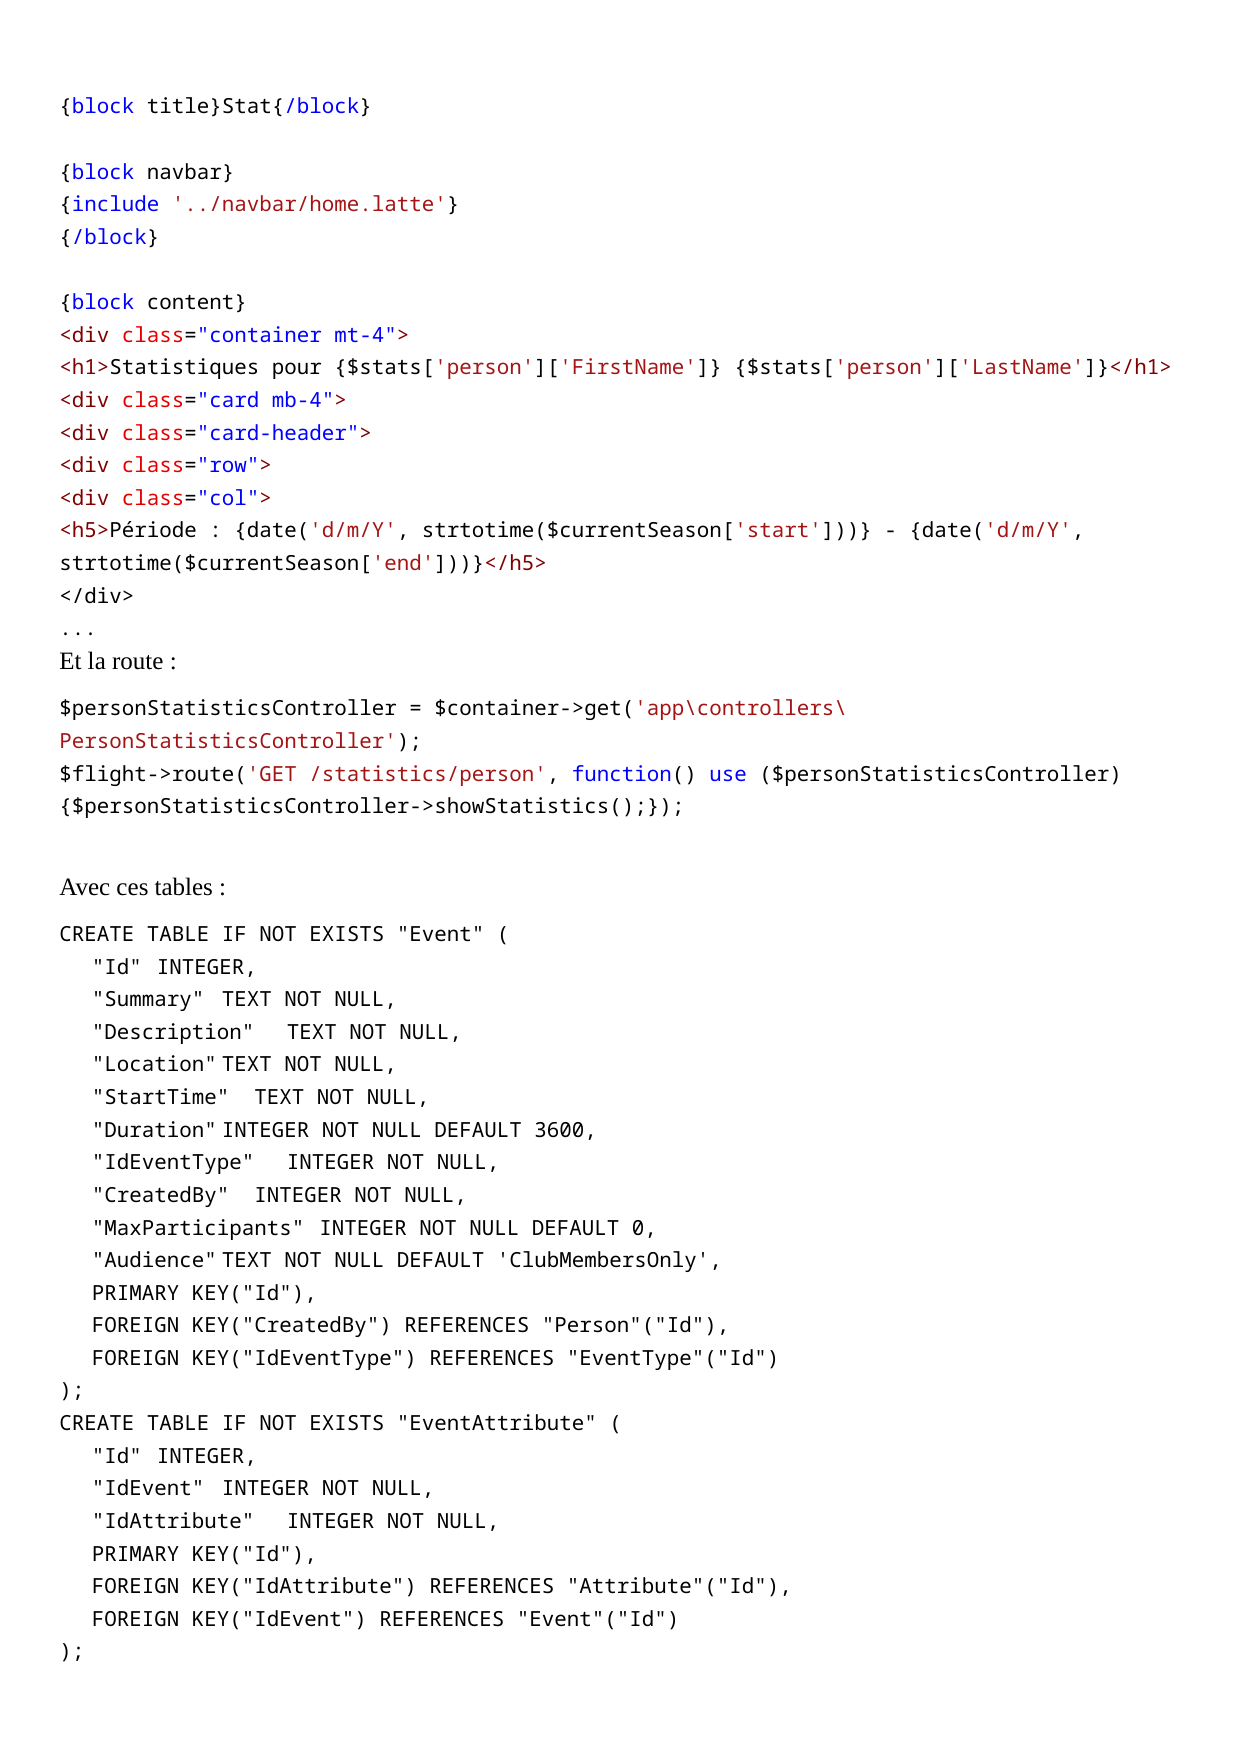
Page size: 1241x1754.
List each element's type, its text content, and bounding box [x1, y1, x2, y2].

text "Duration" INTEGER NOT NULL DEFAULT 3600, [59, 1115, 1181, 1143]
text "CreatedBy" INTEGER NOT NULL, [59, 1180, 1181, 1208]
text "Description" TEXT NOT NULL, [59, 1017, 1181, 1045]
text <h1>Statistiques pour {$stats['person']['FirstName']} {$stats['person']['LastName']}</h1> [59, 352, 1181, 381]
text Avec ces tables : [59, 872, 1181, 900]
text <div class="card-header"> [59, 418, 1181, 446]
text "IdEventType" INTEGER NOT NULL, [59, 1147, 1181, 1176]
text "StartTime" TEXT NOT NULL, [59, 1082, 1181, 1111]
text "Id" INTEGER, [59, 1441, 1181, 1469]
text {/block} [59, 222, 1181, 251]
text ... [59, 613, 1181, 642]
text {include '../navbar/home.latte'} [59, 189, 1181, 218]
text FOREIGN KEY("IdAttribute") REFERENCES "Attribute"("Id"), [59, 1571, 1181, 1600]
text PRIMARY KEY("Id"), [59, 1539, 1181, 1567]
text CREATE TABLE IF NOT EXISTS "Event" ( [59, 919, 1181, 948]
text ); [59, 1636, 1181, 1665]
text <div class="col"> [59, 483, 1181, 511]
text {block navbar} [59, 157, 1181, 185]
text <div class="row"> [59, 450, 1181, 479]
text <div class="card mb-4"> [59, 385, 1181, 413]
text "IdEvent" INTEGER NOT NULL, [59, 1473, 1181, 1502]
text PRIMARY KEY("Id"), [59, 1278, 1181, 1306]
text {block content} [59, 287, 1181, 316]
text "Summary" TEXT NOT NULL, [59, 984, 1181, 1013]
text "Location" TEXT NOT NULL, [59, 1049, 1181, 1078]
text "Id" INTEGER, [59, 952, 1181, 980]
text Et la route : [59, 646, 1181, 675]
text FOREIGN KEY("CreatedBy") REFERENCES "Person"("Id"), [59, 1310, 1181, 1339]
text </div> [59, 581, 1181, 609]
text FOREIGN KEY("IdEvent") REFERENCES "Event"("Id") [59, 1604, 1181, 1632]
text <div class="container mt-4"> [59, 320, 1181, 348]
text "IdAttribute" INTEGER NOT NULL, [59, 1506, 1181, 1534]
text $flight->route('GET /statistics/person', function() use ($personStatisticsController) {$personStatisticsController->showStatistics();}); [59, 759, 1181, 820]
text {block title}Stat{/block} [59, 92, 1181, 120]
text "Audience" TEXT NOT NULL DEFAULT 'ClubMembersOnly', [59, 1245, 1181, 1274]
text CREATE TABLE IF NOT EXISTS "EventAttribute" ( [59, 1408, 1181, 1437]
text ); [59, 1376, 1181, 1404]
text FOREIGN KEY("IdEventType") REFERENCES "EventType"("Id") [59, 1343, 1181, 1371]
text $personStatisticsController = $container->get('app\controllers\PersonStatisticsController'); [59, 693, 1181, 754]
text "MaxParticipants" INTEGER NOT NULL DEFAULT 0, [59, 1213, 1181, 1241]
text <h5>Période : {date('d/m/Y', strtotime($currentSeason['start']))} - {date('d/m/Y', strtotime($currentSeason['end']))}</h5> [59, 516, 1181, 577]
